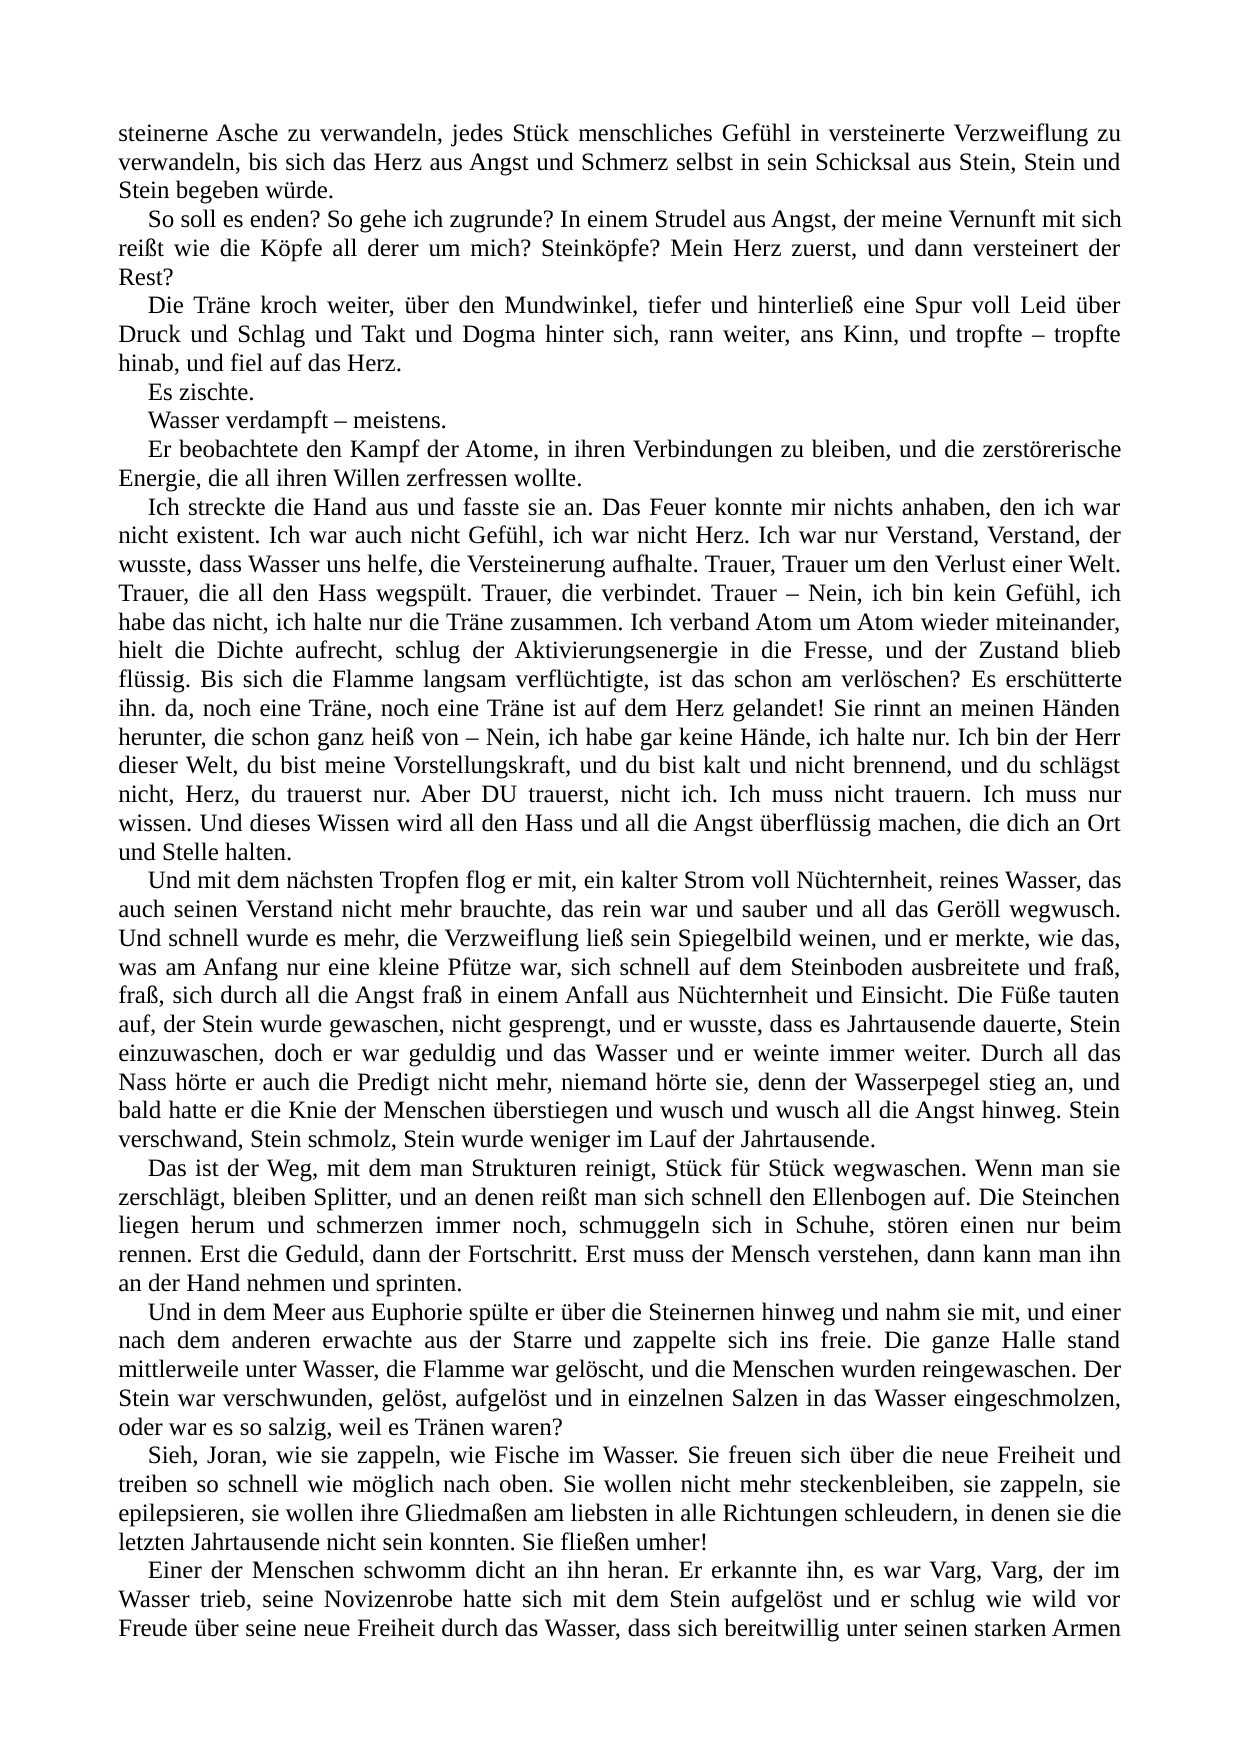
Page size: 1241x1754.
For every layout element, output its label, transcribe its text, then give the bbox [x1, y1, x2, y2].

text Ich streckte die Hand aus und fasste sie an. Das Feuer konnte mir nichts anhaben, den ich war nicht existent. Ich war auch nicht Gefühl, ich war nicht Herz. Ich war nur Verstand, Verstand, der wusste, dass Wasser uns helfe, die Versteinerung aufhalte. Trauer, Trauer um den Verlust einer Welt. Trauer, die all den Hass wegspült. Trauer, die verbindet. Trauer – Nein, ich bin kein Gefühl, ich habe das nicht, ich halte nur die Träne zusammen. Ich verband Atom um Atom wieder miteinander, hielt die Dichte aufrecht, schlug der Aktivierungsenergie in die Fresse, und der Zustand blieb flüssig. Bis sich die Flamme langsam verflüchtigte, ist das schon am verlöschen? Es erschütterte ihn. da, noch eine Träne, noch eine Träne ist auf dem Herz gelandet! Sie rinnt an meinen Händen herunter, die schon ganz heiß von – Nein, ich habe gar keine Hände, ich halte nur. Ich bin der Herr dieser Welt, du bist meine Vorstellungskraft, und du bist kalt und nicht brennend, und du schlägst nicht, Herz, du trauerst nur. Aber DU trauerst, nicht ich. Ich muss nicht trauern. Ich muss nur wissen. Und dieses Wissen wird all den Hass und all die Angst überflüssig machen, die dich an Ort und Stelle halten. [118, 492, 1122, 866]
text Wasser verdampft – meistens. [118, 406, 1122, 434]
text So soll es enden? So gehe ich zugrunde? In einem Strudel aus Angst, der meine Vernunft mit sich reißt wie die Köpfe all derer um mich? Steinköpfe? Mein Herz zuerst, und dann versteinert der Rest? [118, 204, 1122, 291]
text Die Träne kroch weiter, über den Mundwinkel, tiefer und hinterließ eine Spur voll Leid über Druck und Schlag und Takt und Dogma hinter sich, rann weiter, ans Kinn, und tropfte – tropfte hinab, und fiel auf das Herz. [118, 291, 1122, 377]
text Es zischte. [118, 377, 1122, 406]
text Er beobachtete den Kampf der Atome, in ihren Verbindungen zu bleiben, und die zerstörerische Energie, die all ihren Willen zerfressen wollte. [118, 434, 1122, 492]
text steinerne Asche zu verwandeln, jedes Stück menschliches Gefühl in versteinerte Verzweiflung zu verwandeln, bis sich das Herz aus Angst und Schmerz selbst in sein Schicksal aus Stein, Stein und Stein begeben würde. [118, 118, 1122, 204]
text Und in dem Meer aus Euphorie spülte er über die Steinernen hinweg und nahm sie mit, und einer nach dem anderen erwachte aus der Starre und zappelte sich ins freie. Die ganze Halle stand mittlerweile unter Wasser, die Flamme war gelöscht, und die Menschen wurden reingewaschen. Der Stein war verschwunden, gelöst, aufgelöst und in einzelnen Salzen in das Wasser eingeschmolzen, oder war es so salzig, weil es Tränen waren? [118, 1297, 1122, 1441]
text Sieh, Joran, wie sie zappeln, wie Fische im Wasser. Sie freuen sich über die neue Freiheit und treiben so schnell wie möglich nach oben. Sie wollen nicht mehr steckenbleiben, sie zappeln, sie epilepsieren, sie wollen ihre Gliedmaßen am liebsten in alle Richtungen schleudern, in denen sie die letzten Jahrtausende nicht sein konnten. Sie fließen umher! [118, 1441, 1122, 1556]
text Und mit dem nächsten Tropfen flog er mit, ein kalter Strom voll Nüchternheit, reines Wasser, das auch seinen Verstand nicht mehr brauchte, das rein war und sauber und all das Geröll wegwusch. Und schnell wurde es mehr, die Verzweiflung ließ sein Spiegelbild weinen, und er merkte, wie das, was am Anfang nur eine kleine Pfütze war, sich schnell auf dem Steinboden ausbreitete und fraß, fraß, sich durch all die Angst fraß in einem Anfall aus Nüchternheit und Einsicht. Die Füße tauten auf, der Stein wurde gewaschen, nicht gesprengt, und er wusste, dass es Jahrtausende dauerte, Stein einzuwaschen, doch er war geduldig und das Wasser und er weinte immer weiter. Durch all das Nass hörte er auch die Predigt nicht mehr, niemand hörte sie, denn der Wasserpegel stieg an, und bald hatte er die Knie der Menschen überstiegen und wusch und wusch all die Angst hinweg. Stein verschwand, Stein schmolz, Stein wurde weniger im Lauf der Jahrtausende. [118, 866, 1122, 1153]
text Einer der Menschen schwomm dicht an ihn heran. Er erkannte ihn, es war Varg, Varg, der im Wasser trieb, seine Novizenrobe hatte sich mit dem Stein aufgelöst und er schlug wie wild vor Freude über seine neue Freiheit durch das Wasser, dass sich bereitwillig unter seinen starken Armen [118, 1556, 1122, 1642]
text Das ist der Weg, mit dem man Strukturen reinigt, Stück für Stück wegwaschen. Wenn man sie zerschlägt, bleiben Splitter, und an denen reißt man sich schnell den Ellenbogen auf. Die Steinchen liegen herum und schmerzen immer noch, schmuggeln sich in Schuhe, stören einen nur beim rennen. Erst die Geduld, dann der Fortschritt. Erst muss der Mensch verstehen, dann kann man ihn an der Hand nehmen und sprinten. [118, 1153, 1122, 1297]
